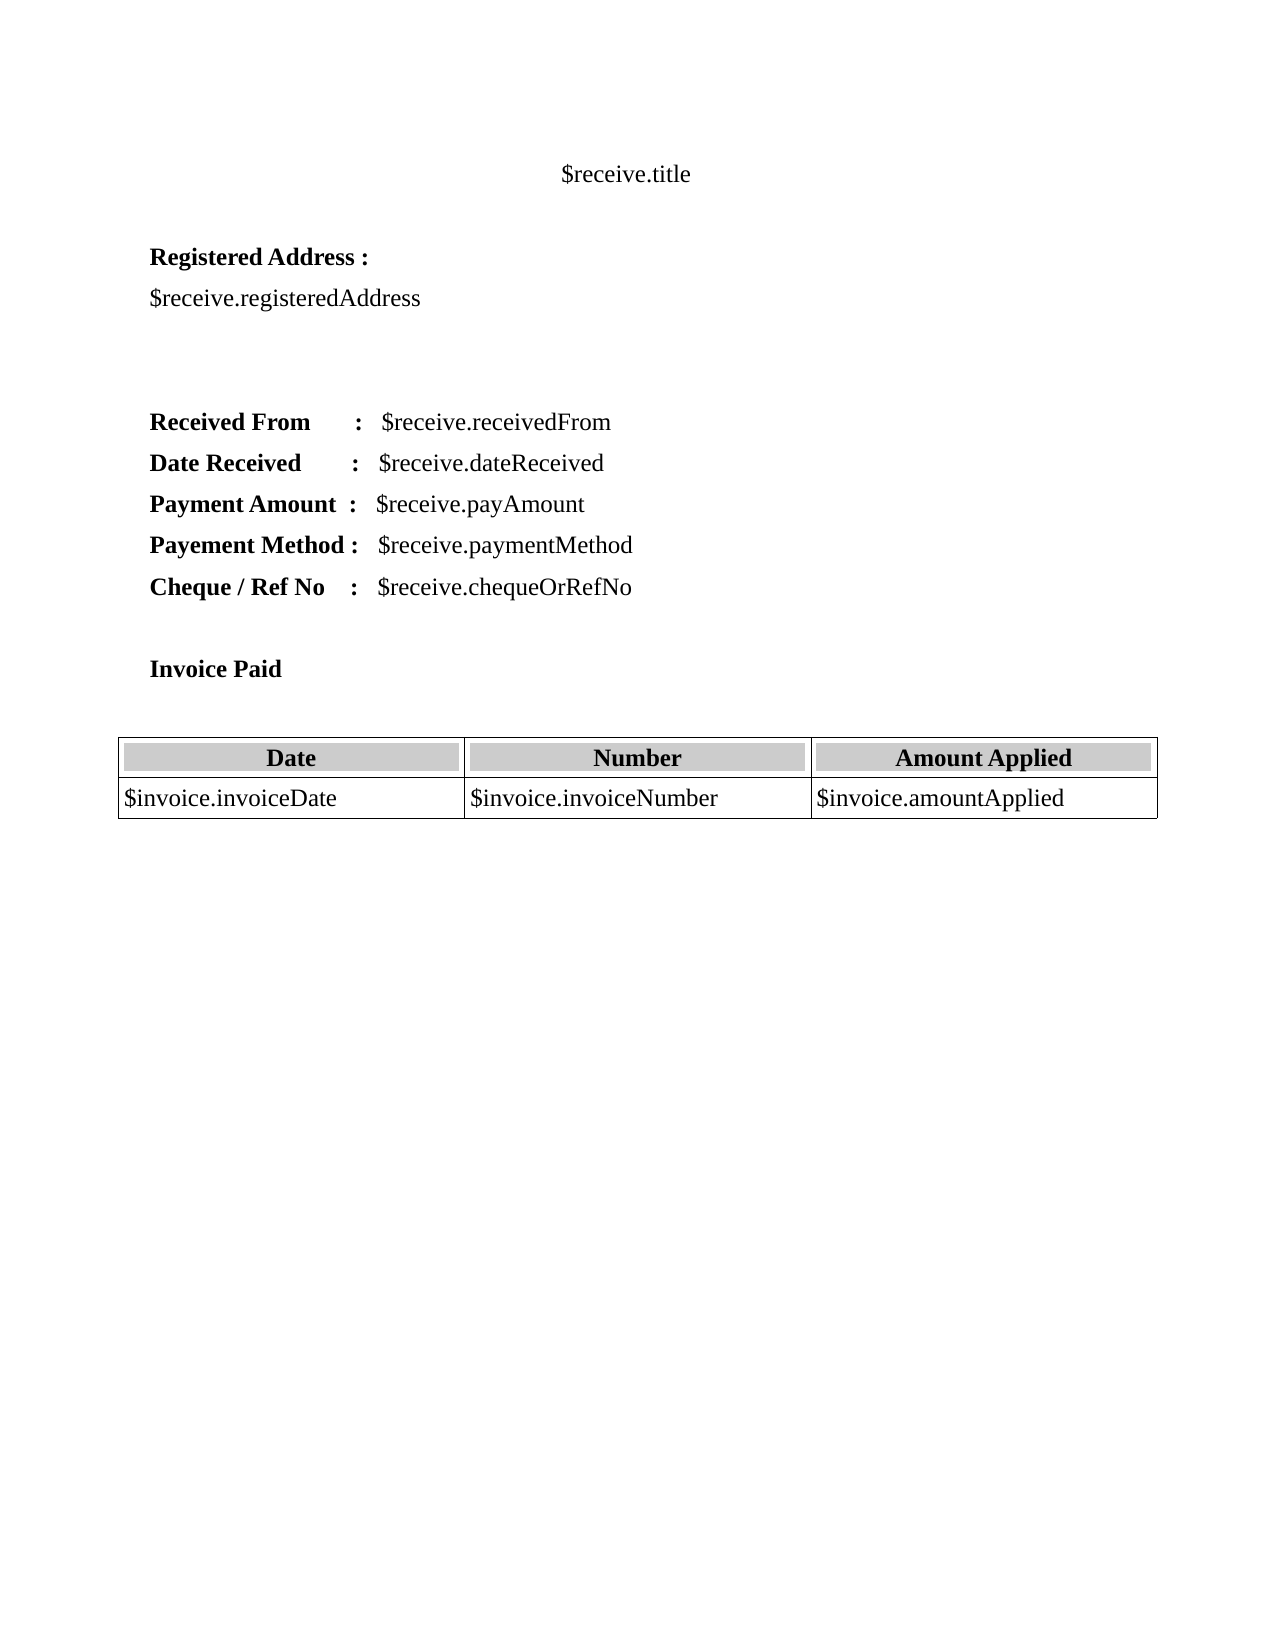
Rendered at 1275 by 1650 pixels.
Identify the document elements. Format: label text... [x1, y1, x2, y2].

text $receive.registeredAddress [118, 283, 1157, 312]
table_header Date [119, 738, 464, 777]
table_header Amount Applied [812, 738, 1157, 777]
text Registered Address : [118, 242, 1157, 271]
text Payment Amount : $receive.payAmount [118, 489, 1157, 518]
table_cell $invoice.amountApplied [812, 778, 1157, 817]
text Received From : $receive.receivedFrom [118, 407, 1157, 436]
table_cell $invoice.invoiceNumber [465, 778, 811, 817]
table_header Number [465, 738, 811, 777]
text $receive.title [118, 159, 1157, 188]
table_cell $invoice.invoiceDate [119, 778, 464, 817]
text Invoice Paid [118, 654, 1157, 683]
text Cheque / Ref No : $receive.chequeOrRefNo [118, 572, 1157, 601]
text Date Received : $receive.dateReceived [118, 448, 1157, 477]
text Payement Method : $receive.paymentMethod [118, 531, 1157, 559]
